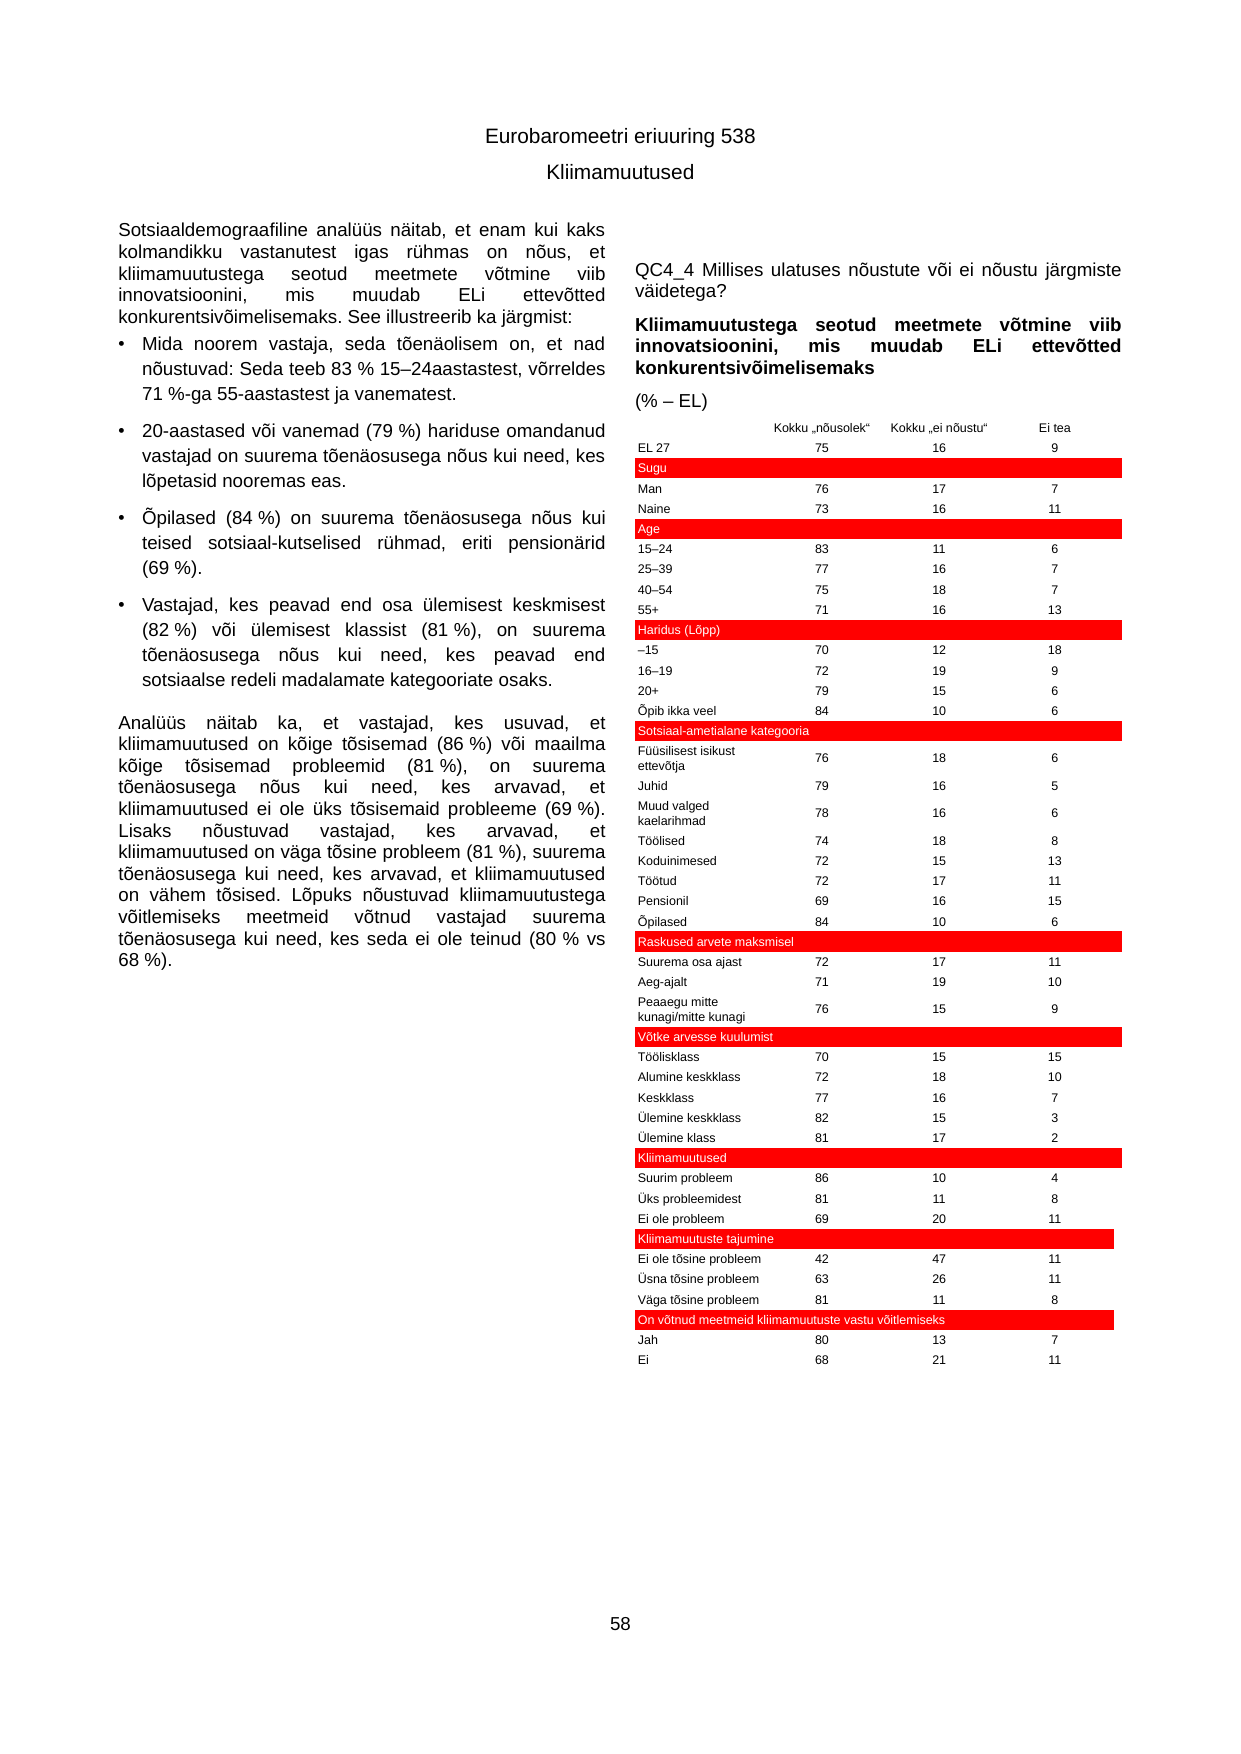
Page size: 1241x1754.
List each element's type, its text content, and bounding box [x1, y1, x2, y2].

table_cell 16 [878, 1087, 1000, 1107]
table_cell 84 [765, 911, 878, 931]
table_cell Võtke arvesse kuulumist [635, 1027, 1122, 1047]
table_header Ei tea [1000, 418, 1109, 438]
table_cell [1110, 1168, 1122, 1188]
table_cell [1110, 1108, 1122, 1128]
table_cell Füüsilisest isikust ettevõtja [635, 741, 765, 776]
list 20-aastased või vanemad (79 %) hariduse omandanud vastajad on suurema tõenäosusega nõus kui need, kes lõpetasid nooremas eas. [118, 420, 605, 491]
table_cell 42 [765, 1249, 878, 1269]
table_cell 16 [878, 600, 1000, 620]
table_cell 15–24 [635, 539, 765, 559]
table_cell [1110, 1269, 1122, 1289]
table_cell Töölisklass [635, 1047, 765, 1067]
table_cell 2 [1000, 1128, 1109, 1148]
table_cell 11 [1000, 1249, 1109, 1269]
table_header Kokku „nõusolek“ [765, 418, 878, 438]
table_cell 6 [1000, 701, 1109, 721]
table_cell 69 [765, 1209, 878, 1229]
text QC4_4 Millises ulatuses nõustute või ei nõustu järgmiste väidetega? [635, 259, 1122, 302]
table_cell 18 [878, 1067, 1000, 1087]
table_cell 4 [1000, 1168, 1109, 1188]
table_cell 17 [878, 1128, 1000, 1148]
table_cell 80 [765, 1330, 878, 1350]
table_cell Haridus (Lõpp) [635, 620, 1122, 640]
table_cell 11 [1000, 1209, 1109, 1229]
table_cell 75 [765, 579, 878, 599]
table_cell 16 [878, 499, 1000, 519]
table_cell 73 [765, 499, 878, 519]
table_cell 12 [878, 640, 1000, 660]
table_cell 18 [878, 830, 1000, 851]
table_cell 7 [1000, 559, 1109, 579]
table_cell 6 [1000, 680, 1109, 701]
table_cell 6 [1000, 796, 1109, 830]
table_cell 16–19 [635, 660, 765, 680]
table_cell [1110, 1330, 1122, 1350]
table_cell 15 [1000, 1047, 1109, 1067]
table_cell 72 [765, 851, 878, 871]
table_cell 86 [765, 1168, 878, 1188]
table_cell Age [635, 519, 1122, 539]
table_cell 9 [1000, 992, 1109, 1027]
table_cell 18 [878, 579, 1000, 599]
table_cell 17 [878, 871, 1000, 891]
table_cell Peaaegu mitte kunagi/mitte kunagi [635, 992, 765, 1027]
table_cell 15 [878, 851, 1000, 871]
table_cell 71 [765, 972, 878, 992]
table_cell Kliimamuutuste tajumine [635, 1229, 1114, 1249]
table_cell 40–54 [635, 579, 765, 599]
table_cell 78 [765, 796, 878, 830]
table_cell 11 [878, 539, 1000, 559]
table_cell 3 [1000, 1108, 1109, 1128]
table_cell [1114, 1229, 1122, 1249]
table_cell Pensionil [635, 891, 765, 911]
table_cell Koduinimesed [635, 851, 765, 871]
table_cell [1110, 1209, 1122, 1229]
table_cell 81 [765, 1188, 878, 1208]
table_cell Üsna tõsine probleem [635, 1269, 765, 1289]
table_header [1110, 418, 1122, 438]
list Vastajad, kes peavad end osa ülemisest keskmisest (82 %) või ülemisest klassist (81 %), on suurema tõenäosusega nõus kui need, kes peavad end sotsiaalse redeli madalamate kategooriate osaks. [118, 594, 605, 690]
table_cell Väga tõsine probleem [635, 1289, 765, 1309]
table_cell 20 [878, 1209, 1000, 1229]
table_cell 25–39 [635, 559, 765, 579]
table_cell –15 [635, 640, 765, 660]
table_cell 16 [878, 796, 1000, 830]
table_cell 76 [765, 992, 878, 1027]
table_cell 6 [1000, 911, 1109, 931]
table_cell Juhid [635, 776, 765, 796]
table_cell Õpilased [635, 911, 765, 931]
table_cell 11 [1000, 952, 1109, 972]
table_cell Suurim probleem [635, 1168, 765, 1188]
table_cell [1110, 539, 1122, 559]
table_cell 70 [765, 640, 878, 660]
table_cell EL 27 [635, 438, 765, 458]
table_cell 16 [878, 559, 1000, 579]
table_cell [1110, 871, 1122, 891]
table_cell 19 [878, 972, 1000, 992]
table_cell 16 [878, 438, 1000, 458]
text (% – EL) [635, 390, 1122, 412]
table_cell 7 [1000, 1330, 1109, 1350]
table_cell 21 [878, 1350, 1000, 1370]
table_cell 76 [765, 741, 878, 776]
table_cell Muud valged kaelarihmad [635, 796, 765, 830]
table_cell [1110, 499, 1122, 519]
table_cell Õpib ikka veel [635, 701, 765, 721]
table_cell Sugu [635, 458, 1122, 478]
table_cell 10 [878, 701, 1000, 721]
table_cell [1110, 660, 1122, 680]
table_cell 8 [1000, 1289, 1109, 1309]
table_cell 6 [1000, 539, 1109, 559]
table_cell 76 [765, 478, 878, 498]
table_cell 11 [1000, 871, 1109, 891]
table_cell [1110, 952, 1122, 972]
text Sotsiaaldemograafiline analüüs näitab, et enam kui kaks kolmandikku vastanutest igas rühmas on nõus, et kliimamuutustega seotud meetmete võtmine viib innovatsioonini, mis muudab ELi ettevõtted konkurentsivõimelisemaks. See illustreerib ka järgmist: [118, 219, 605, 327]
table_cell 83 [765, 539, 878, 559]
table_cell [1110, 1350, 1122, 1370]
table_cell 10 [878, 911, 1000, 931]
table_cell 84 [765, 701, 878, 721]
table_cell 18 [1000, 640, 1109, 660]
table_cell 16 [878, 891, 1000, 911]
table_cell 82 [765, 1108, 878, 1128]
table_cell 11 [878, 1289, 1000, 1309]
table_cell 8 [1000, 1188, 1109, 1208]
table_cell 72 [765, 660, 878, 680]
table_cell 7 [1000, 579, 1109, 599]
table_cell [1110, 701, 1122, 721]
table_cell Naine [635, 499, 765, 519]
table_cell Töötud [635, 871, 765, 891]
table_cell 10 [878, 1168, 1000, 1188]
table_cell 20+ [635, 680, 765, 701]
table_cell 17 [878, 478, 1000, 498]
table_cell [1110, 972, 1122, 992]
table_cell [1110, 851, 1122, 871]
table_cell Raskused arvete maksmisel [635, 931, 1122, 952]
table_cell 55+ [635, 600, 765, 620]
table_cell [1110, 559, 1122, 579]
text Kliimamuutustega seotud meetmete võtmine viib innovatsioonini, mis muudab ELi ettevõtted konkurentsivõimelisemaks [635, 314, 1122, 378]
table_cell 8 [1000, 830, 1109, 851]
table_cell Ei [635, 1350, 765, 1370]
table_cell [1110, 796, 1122, 830]
table_cell 7 [1000, 1087, 1109, 1107]
table_cell [1110, 1249, 1122, 1269]
table_cell 75 [765, 438, 878, 458]
table_cell 19 [878, 660, 1000, 680]
table_cell 26 [878, 1269, 1000, 1289]
table_cell 68 [765, 1350, 878, 1370]
table_cell 79 [765, 776, 878, 796]
table_cell 11 [1000, 1350, 1109, 1370]
table_cell Ei ole probleem [635, 1209, 765, 1229]
table_cell Kliimamuutused [635, 1148, 1122, 1168]
table_cell 11 [878, 1188, 1000, 1208]
table_cell [1110, 830, 1122, 851]
table_cell [1110, 600, 1122, 620]
table_cell [1110, 992, 1122, 1027]
table_cell Suurema osa ajast [635, 952, 765, 972]
table_cell 17 [878, 952, 1000, 972]
table_cell 10 [1000, 972, 1109, 992]
table_cell 13 [1000, 851, 1109, 871]
table_cell 74 [765, 830, 878, 851]
table_cell Aeg-ajalt [635, 972, 765, 992]
table_cell [1114, 1310, 1122, 1330]
table_cell 7 [1000, 478, 1109, 498]
list Õpilased (84 %) on suurema tõenäosusega nõus kui teised sotsiaal-kutselised rühmad, eriti pensionärid (69 %). [118, 507, 605, 578]
table_cell 11 [1000, 499, 1109, 519]
table_cell Üks probleemidest [635, 1188, 765, 1208]
table_cell [1110, 1289, 1122, 1309]
table_header Kokku „ei nõustu“ [878, 418, 1000, 438]
table_cell 13 [878, 1330, 1000, 1350]
table_cell [1110, 741, 1122, 776]
table_cell 47 [878, 1249, 1000, 1269]
table_cell 81 [765, 1128, 878, 1148]
table_cell Sotsiaal-ametialane kategooria [635, 721, 1122, 741]
table_cell 15 [878, 1047, 1000, 1067]
table_cell [1110, 776, 1122, 796]
table_cell Töölised [635, 830, 765, 851]
table_cell [1110, 680, 1122, 701]
table_cell 15 [878, 992, 1000, 1027]
table_cell Man [635, 478, 765, 498]
table_cell [1110, 478, 1122, 498]
table_cell 9 [1000, 438, 1109, 458]
table_cell 72 [765, 871, 878, 891]
table_cell [1110, 1188, 1122, 1208]
table_cell On võtnud meetmeid kliimamuutuste vastu võitlemiseks [635, 1310, 1114, 1330]
table_cell 15 [1000, 891, 1109, 911]
table_cell 6 [1000, 741, 1109, 776]
table_cell [1110, 891, 1122, 911]
table_cell 9 [1000, 660, 1109, 680]
table_cell 5 [1000, 776, 1109, 796]
table_cell Alumine keskklass [635, 1067, 765, 1087]
list Mida noorem vastaja, seda tõenäolisem on, et nad nõustuvad: Seda teeb 83 % 15–24aastastest, võrreldes 71 %-ga 55-aastastest ja vanematest. [118, 333, 605, 404]
table_cell [1110, 1067, 1122, 1087]
table_cell [1110, 438, 1122, 458]
table_cell [1110, 640, 1122, 660]
table_cell [1110, 1128, 1122, 1148]
table_cell 72 [765, 952, 878, 972]
table_cell 15 [878, 680, 1000, 701]
table_cell Jah [635, 1330, 765, 1350]
table_cell 18 [878, 741, 1000, 776]
table_cell 77 [765, 1087, 878, 1107]
table_cell [1110, 911, 1122, 931]
table_cell 69 [765, 891, 878, 911]
table_cell 72 [765, 1067, 878, 1087]
table_cell 15 [878, 1108, 1000, 1128]
table_header [635, 418, 765, 438]
table_cell Ei ole tõsine probleem [635, 1249, 765, 1269]
table_cell 16 [878, 776, 1000, 796]
table_cell 70 [765, 1047, 878, 1067]
table_cell 79 [765, 680, 878, 701]
table_cell 11 [1000, 1269, 1109, 1289]
table_cell [1110, 1047, 1122, 1067]
table_cell 10 [1000, 1067, 1109, 1087]
table_cell 71 [765, 600, 878, 620]
table_cell 63 [765, 1269, 878, 1289]
table_cell 13 [1000, 600, 1109, 620]
table_cell Keskklass [635, 1087, 765, 1107]
text Analüüs näitab ka, et vastajad, kes usuvad, et kliimamuutused on kõige tõsisemad (86 %) või maailma kõige tõsisemad probleemid (81 %), on suurema tõenäosusega nõus kui need, kes arvavad, et kliimamuutused ei ole üks tõsisemaid probleeme (69 %). Lisaks nõustuvad vastajad, kes arvavad, et kliimamuutused on väga tõsine probleem (81 %), suurema tõenäosusega kui need, kes arvavad, et kliimamuutused on vähem tõsised. Lõpuks nõustuvad kliimamuutustega võitlemiseks meetmeid võtnud vastajad suurema tõenäosusega kui need, kes seda ei ole teinud (80 % vs 68 %). [118, 712, 605, 970]
table_cell [1110, 1087, 1122, 1107]
table_cell Ülemine klass [635, 1128, 765, 1148]
table_cell Ülemine keskklass [635, 1108, 765, 1128]
table_cell [1110, 579, 1122, 599]
table_cell 81 [765, 1289, 878, 1309]
table_cell 77 [765, 559, 878, 579]
